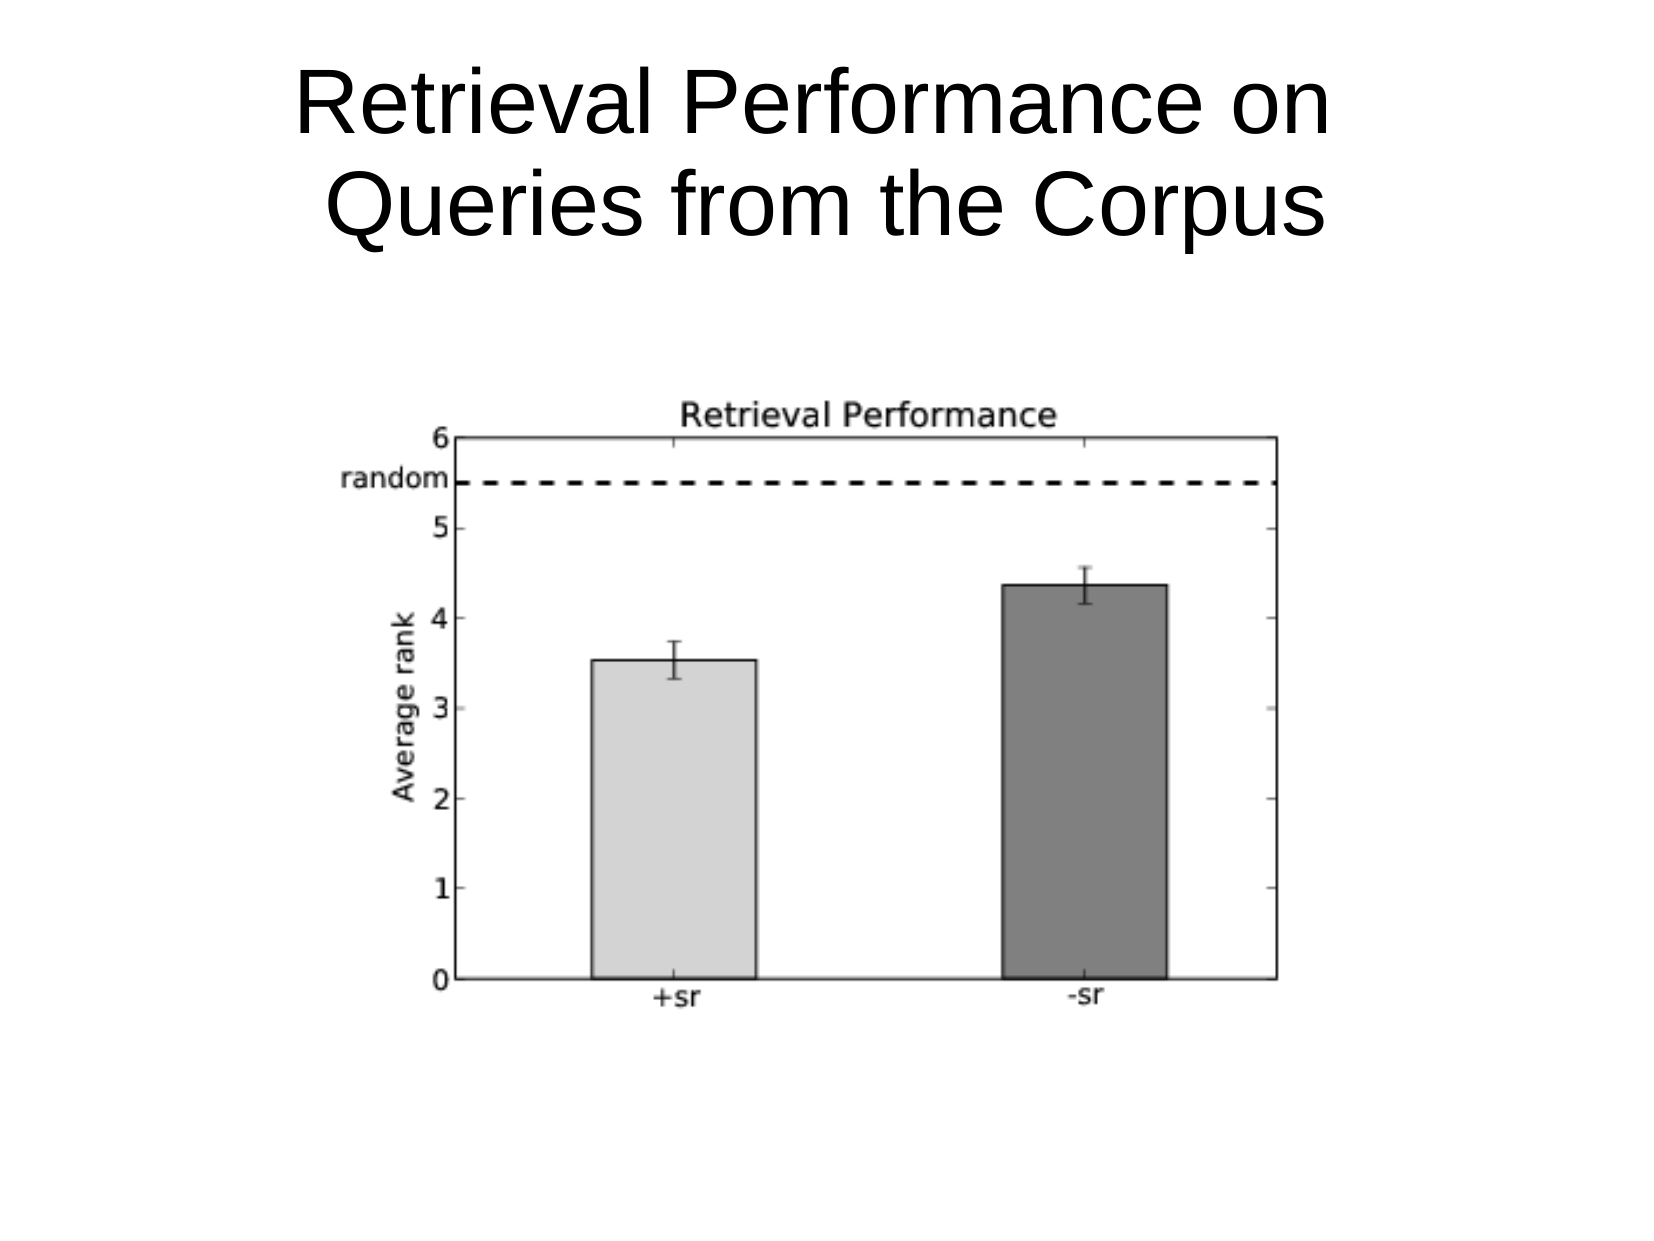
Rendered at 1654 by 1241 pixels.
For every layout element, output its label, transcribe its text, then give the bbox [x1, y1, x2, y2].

picture [314, 371, 1328, 1047]
title Retrieval Performance on Queries from the Corpus [82, 50, 1571, 256]
